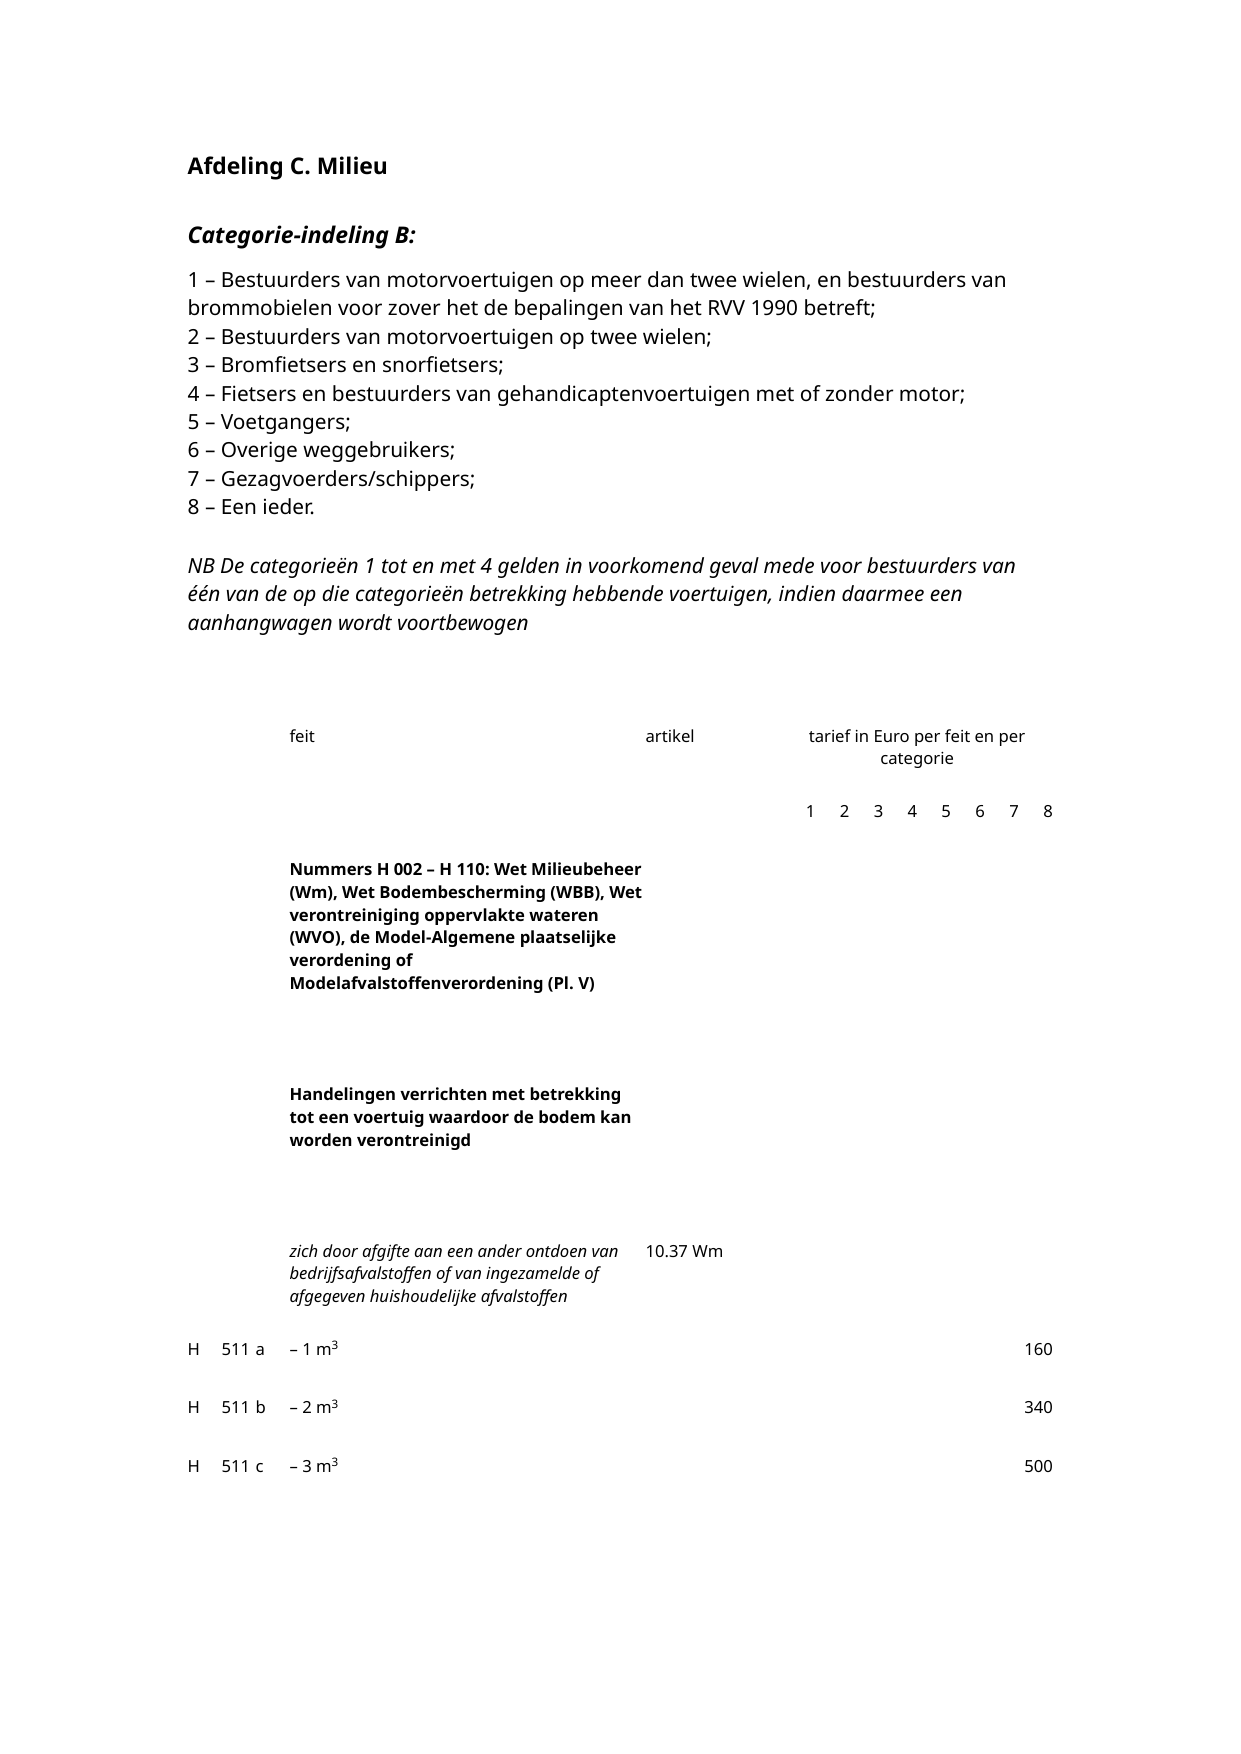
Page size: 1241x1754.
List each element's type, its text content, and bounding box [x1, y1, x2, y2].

table_cell [781, 858, 815, 1024]
table_cell c [255, 1454, 289, 1513]
table_header tarief in Euro per feit en per categorie [781, 724, 1053, 799]
table_cell [849, 1181, 883, 1239]
table_cell [645, 1454, 781, 1513]
table_cell [188, 800, 221, 858]
table_cell [917, 858, 951, 1024]
table_cell 4 [883, 800, 917, 858]
text 3 – Bromfietsers en snorfietsers; [187, 350, 1053, 379]
table_cell 160 [1019, 1338, 1053, 1396]
table_cell [645, 1181, 781, 1239]
table_cell [289, 1181, 645, 1239]
table_cell [849, 858, 883, 1024]
table_cell [815, 1181, 849, 1239]
table_cell [883, 1338, 917, 1396]
table_cell [815, 1338, 849, 1396]
table_cell [951, 1239, 985, 1337]
text 2 – Bestuurders van motorvoertuigen op twee wielen; [187, 322, 1053, 350]
table_cell [1019, 1239, 1053, 1337]
table_cell [951, 1338, 985, 1396]
table_cell [645, 1083, 781, 1181]
table_cell [951, 1024, 985, 1083]
text 4 – Fietsers en bestuurders van gehandicaptenvoertuigen met of zonder motor; [187, 379, 1053, 407]
table_cell 511 [221, 1396, 255, 1454]
table_cell [255, 1083, 289, 1181]
table_cell [289, 1024, 645, 1083]
table_cell [1019, 858, 1053, 1024]
table_cell [849, 1396, 883, 1454]
table_cell 511 [221, 1454, 255, 1513]
table_cell [849, 1024, 883, 1083]
text 5 – Voetgangers; [187, 407, 1053, 436]
table_cell [985, 858, 1019, 1024]
table_header [188, 724, 221, 799]
table_cell a [255, 1338, 289, 1396]
table_cell H [188, 1454, 221, 1513]
table_cell [188, 858, 221, 1024]
table_cell [255, 800, 289, 858]
table_cell [849, 1239, 883, 1337]
table_cell [645, 858, 781, 1024]
table_cell [1019, 1181, 1053, 1239]
table_cell [951, 1181, 985, 1239]
table_cell Nummers H 002 – H 110: Wet Milieubeheer (Wm), Wet Bodembescherming (WBB), Wet verontreiniging oppervlakte wateren (WVO), de Model-Algemene plaatselijke verordening of Modelafvalstoffenverordening (Pl. V) [289, 858, 645, 1024]
table_cell [781, 1083, 815, 1181]
table_cell H [188, 1338, 221, 1396]
table_cell [883, 1083, 917, 1181]
text 1 – Bestuurders van motorvoertuigen op meer dan twee wielen, en bestuurders van brommobielen voor zover het de bepalingen van het RVV 1990 betreft; [187, 265, 1053, 322]
table_cell [1019, 1083, 1053, 1181]
table_cell 3 [849, 800, 883, 858]
table_cell H [188, 1396, 221, 1454]
table_cell Handelingen verrichten met betrekking tot een voertuig waardoor de bodem kan worden verontreinigd [289, 1083, 645, 1181]
table_cell [221, 800, 255, 858]
table_cell [781, 1181, 815, 1239]
table_cell 340 [1019, 1396, 1053, 1454]
table_cell [985, 1396, 1019, 1454]
table_cell [985, 1083, 1019, 1181]
table_cell [645, 1024, 781, 1083]
table_cell [255, 1024, 289, 1083]
table_cell 500 [1019, 1454, 1053, 1513]
table_cell [883, 1181, 917, 1239]
table_cell [221, 1181, 255, 1239]
table_cell [188, 1239, 221, 1337]
table_header feit [289, 724, 645, 799]
table_cell [188, 1181, 221, 1239]
table_cell [917, 1083, 951, 1181]
table_cell [917, 1338, 951, 1396]
table_cell [985, 1338, 1019, 1396]
table_cell [883, 1024, 917, 1083]
table_cell [883, 1396, 917, 1454]
table_cell [849, 1083, 883, 1181]
table_cell [221, 1239, 255, 1337]
table_cell [883, 858, 917, 1024]
table_cell [781, 1454, 815, 1513]
table_cell [917, 1239, 951, 1337]
table_cell b [255, 1396, 289, 1454]
table_cell [255, 1239, 289, 1337]
table_cell [781, 1396, 815, 1454]
table_cell 7 [985, 800, 1019, 858]
table_cell [951, 1396, 985, 1454]
table_cell [188, 1024, 221, 1083]
table_cell [645, 1338, 781, 1396]
table_cell [289, 800, 645, 858]
table_cell 2 [815, 800, 849, 858]
text 7 – Gezagvoerders/schippers; [187, 464, 1053, 492]
table_cell [849, 1338, 883, 1396]
table_cell [255, 1181, 289, 1239]
table_cell 6 [951, 800, 985, 858]
table_cell [849, 1454, 883, 1513]
table_cell – 3 m3 [289, 1454, 645, 1513]
table_cell [781, 1024, 815, 1083]
table_cell 5 [917, 800, 951, 858]
table_header [255, 724, 289, 799]
table_cell [985, 1024, 1019, 1083]
table_cell [221, 1083, 255, 1181]
table_cell [815, 1454, 849, 1513]
text 8 – Een ieder. [187, 492, 1053, 521]
table_cell [255, 858, 289, 1024]
table_cell [985, 1239, 1019, 1337]
table_cell [188, 1083, 221, 1181]
table_cell [917, 1181, 951, 1239]
table_cell [815, 1396, 849, 1454]
table_cell 8 [1019, 800, 1053, 858]
table_cell [917, 1396, 951, 1454]
table_cell [815, 858, 849, 1024]
table_cell 1 [781, 800, 815, 858]
text 6 – Overige weggebruikers; [187, 436, 1053, 464]
table_cell [781, 1338, 815, 1396]
table_cell [985, 1181, 1019, 1239]
table_cell zich door afgifte aan een ander ontdoen van bedrijfsafvalstoffen of van ingezamelde of afgegeven huishoudelijke afvalstoffen [289, 1239, 645, 1337]
table_cell [883, 1239, 917, 1337]
table_cell [815, 1083, 849, 1181]
table_cell [1019, 1024, 1053, 1083]
table_cell [951, 1083, 985, 1181]
table_cell [221, 858, 255, 1024]
table_cell [645, 1396, 781, 1454]
table_cell [815, 1024, 849, 1083]
table_cell [917, 1454, 951, 1513]
table_cell [815, 1239, 849, 1337]
table_cell – 2 m3 [289, 1396, 645, 1454]
table_cell – 1 m3 [289, 1338, 645, 1396]
table_cell 511 [221, 1338, 255, 1396]
table_cell [221, 1024, 255, 1083]
table_cell [883, 1454, 917, 1513]
table_cell [951, 1454, 985, 1513]
subtitle Afdeling C. Milieu [187, 150, 1053, 181]
table_cell 10.37 Wm [645, 1239, 781, 1337]
text NB De categorieën 1 tot en met 4 gelden in voorkomend geval mede voor bestuurders van één van de op die categorieën betrekking hebbende voertuigen, indien daarmee een aanhangwagen wordt voortbewogen [187, 551, 1053, 636]
table_cell [951, 858, 985, 1024]
table_cell [985, 1454, 1019, 1513]
table_cell [917, 1024, 951, 1083]
subtitle Categorie-indeling B: [187, 219, 1053, 250]
table_cell [645, 800, 781, 858]
table_header artikel [645, 724, 781, 799]
table_cell [781, 1239, 815, 1337]
table_header [221, 724, 255, 799]
